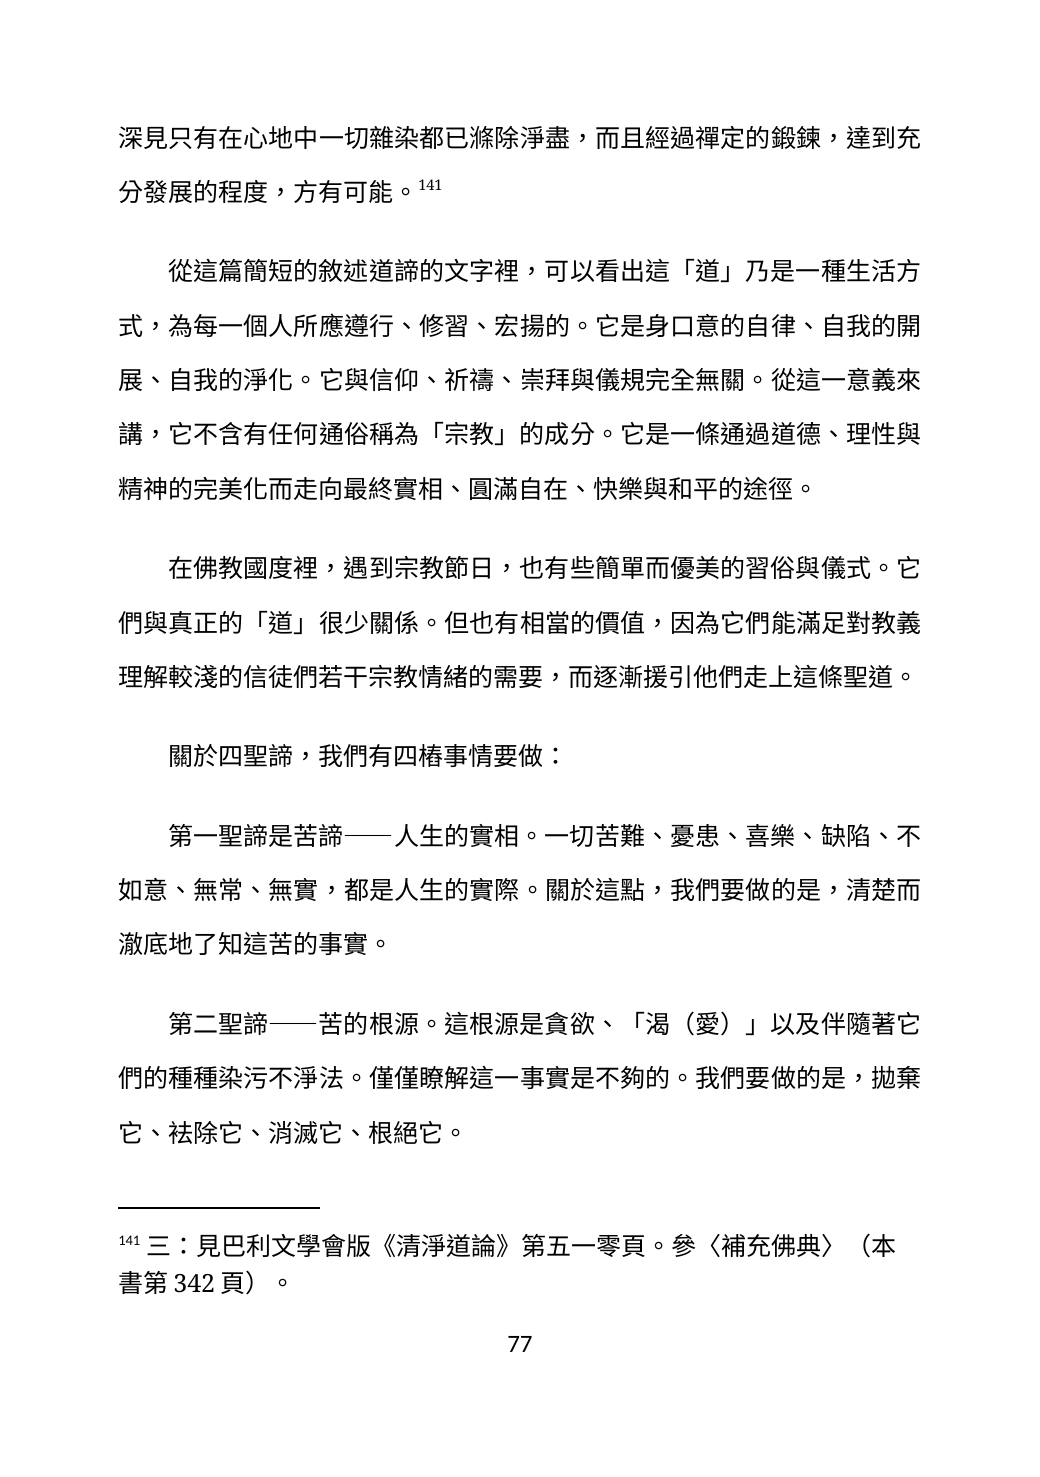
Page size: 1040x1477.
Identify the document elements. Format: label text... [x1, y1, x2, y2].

text 深見只有在心地中一切雜染都已滌除淨盡，而且經過禪定的鍛鍊，達到充分發展的程度，方有可能。 [118, 118, 921, 209]
text 三：見巴利文學會版《清淨道論》第五一零頁。參〈補充佛典〉（本書第342頁）。 [118, 1227, 921, 1299]
text 從這篇簡短的敘述道諦的文字裡，可以看出這「道」乃是一種生活方式，為每一個人所應遵行、修習、宏揚的。它是身口意的自律、自我的開展、自我的淨化。它與信仰、祈禱、崇拜與儀規完全無關。從這一意義來講，它不含有任何通俗稱為「宗教」的成分。它是一條通過道德、理性與精神的完美化而走向最終實相、圓滿自在、快樂與和平的途徑。 [118, 252, 921, 506]
text 關於四聖諦，我們有四樁事情要做： [118, 737, 921, 773]
text 在佛教國度裡，遇到宗教節日，也有些簡單而優美的習俗與儀式。它們與真正的「道」很少關係。但也有相當的價值，因為它們能滿足對教義理解較淺的信徒們若干宗教情緒的需要，而逐漸援引他們走上這條聖道。 [118, 549, 921, 694]
text 第二聖諦——苦的根源。這根源是貪欲、「渴（愛）」以及伴隨著它們的種種染污不淨法。僅僅瞭解這一事實是不夠的。我們要做的是，拋棄它、袪除它、消滅它、根絕它。 [118, 1004, 921, 1149]
text 第一聖諦是苦諦——人生的實相。一切苦難、憂患、喜樂、缺陷、不如意、無常、無實，都是人生的實際。關於這點，我們要做的是，清楚而澈底地了知這苦的事實。 [118, 816, 921, 961]
